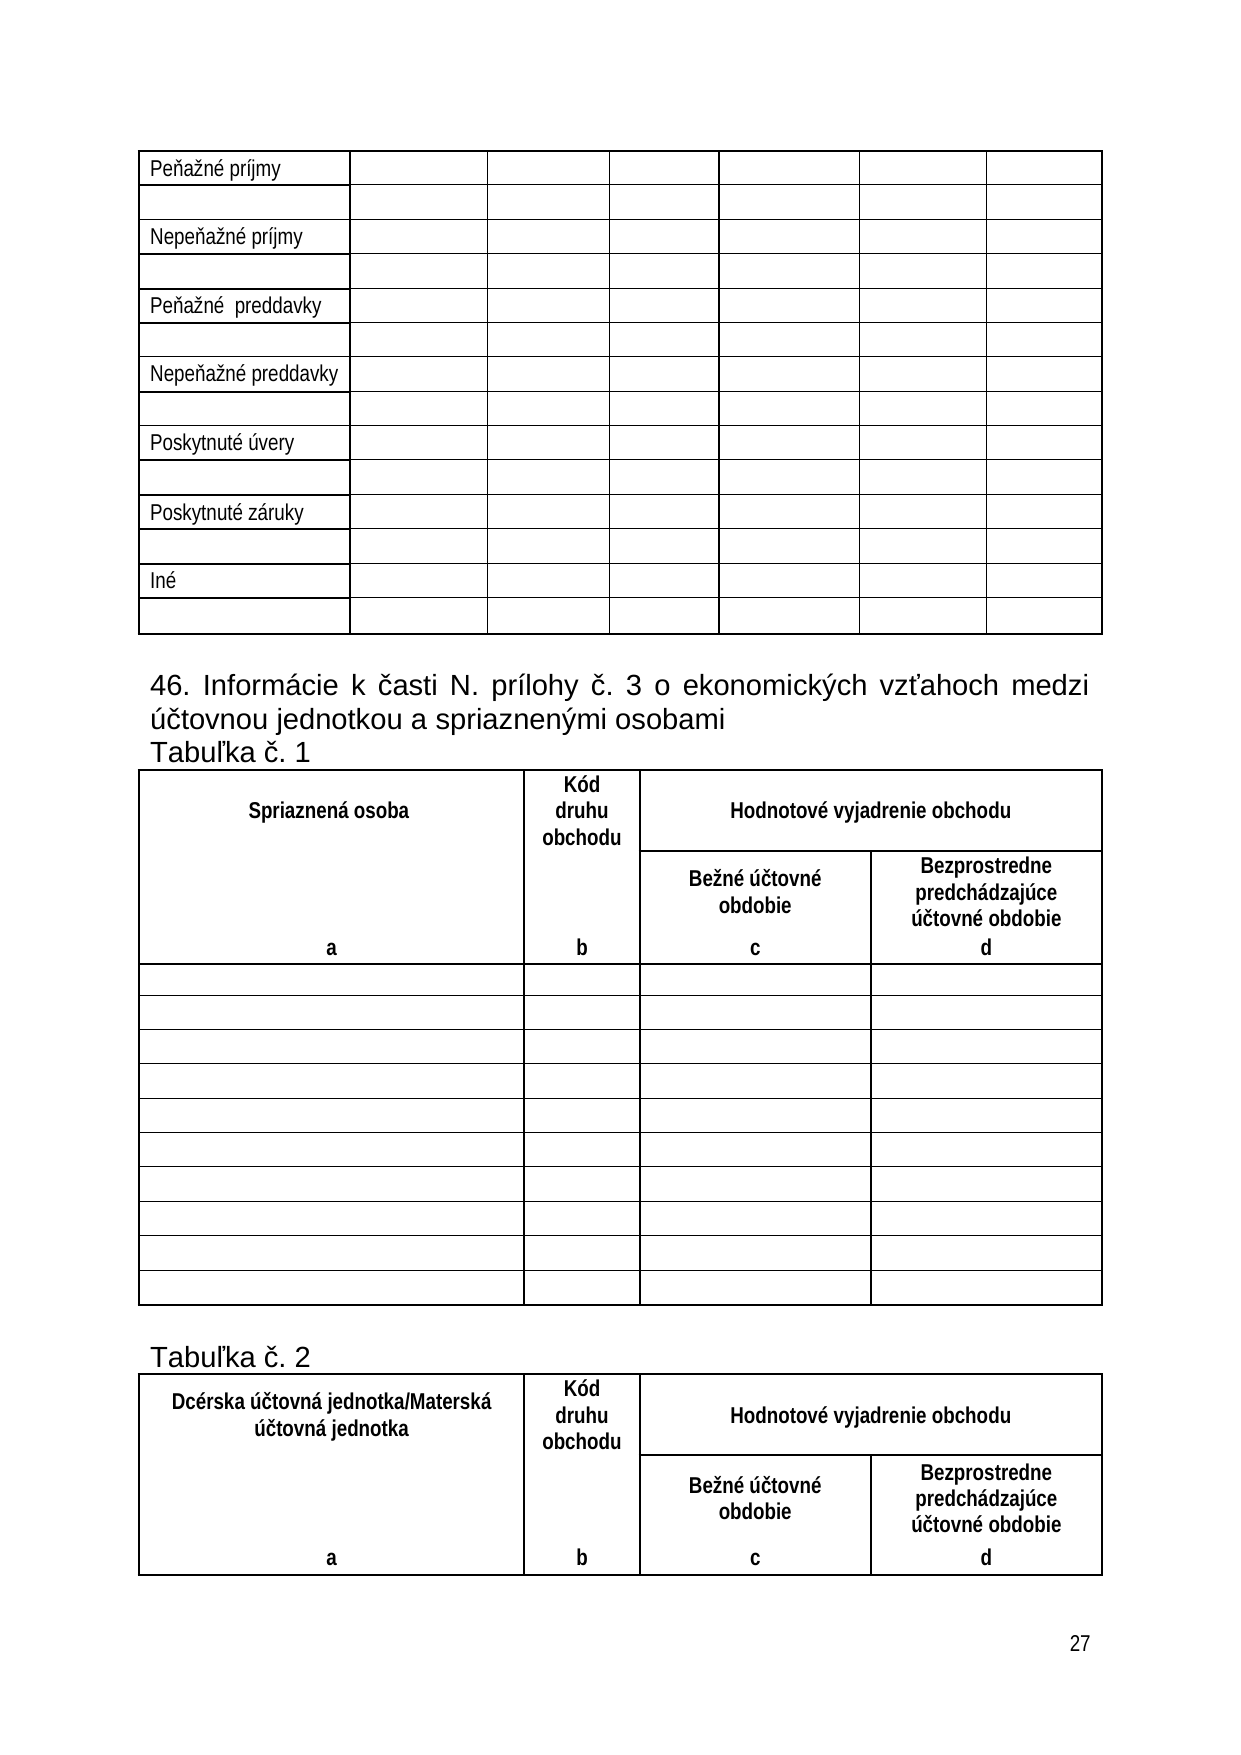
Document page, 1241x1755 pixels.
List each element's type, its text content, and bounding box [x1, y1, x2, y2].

table_cell [872, 1236, 1101, 1269]
table_cell Bezprostredne predchádzajúce účtovné obdobie [872, 1456, 1101, 1540]
table_cell [351, 598, 487, 633]
table_cell [987, 185, 1101, 219]
table_cell [872, 1133, 1101, 1166]
table_cell [860, 152, 986, 184]
table_cell [610, 357, 718, 391]
table_cell [351, 529, 487, 562]
table_cell b [525, 931, 639, 963]
table_cell [720, 220, 859, 253]
table_cell [488, 529, 609, 562]
table_cell [720, 426, 859, 459]
table_cell [860, 392, 986, 425]
table_cell d [872, 931, 1101, 963]
table_cell [720, 289, 859, 322]
table_cell a [140, 1540, 523, 1574]
table_cell [872, 1202, 1101, 1235]
table_cell [140, 1236, 523, 1269]
table_cell [610, 254, 718, 287]
table_cell [610, 220, 718, 253]
table_cell [860, 564, 986, 597]
table_cell d [872, 1540, 1101, 1574]
table_cell [351, 185, 487, 219]
table_cell [610, 495, 718, 528]
table_cell [610, 529, 718, 562]
table_cell [872, 1064, 1101, 1098]
table_cell [610, 392, 718, 425]
table_cell [525, 1133, 639, 1166]
table_cell [488, 185, 609, 219]
table_cell [720, 495, 859, 528]
table_cell [987, 392, 1101, 425]
table_cell [720, 254, 859, 287]
table_cell [525, 1271, 639, 1304]
title 46. Informácie k časti N. prílohy č. 3 o ekonomických vzťahoch medzi účtovnou jednotkou a spriaznenými osobami [150, 668, 1090, 736]
table_cell [140, 530, 349, 562]
table_cell [641, 1030, 870, 1063]
table_cell Nepeňažné preddavky [140, 357, 349, 391]
table_cell [720, 392, 859, 425]
table_cell [351, 564, 487, 597]
table_header Kód druhu obchodu [525, 771, 639, 850]
table_cell [860, 185, 986, 219]
table_cell [987, 152, 1101, 184]
table_cell [987, 220, 1101, 253]
table_cell [351, 495, 487, 528]
table_header Dcérska účtovná jednotka/Materská účtovná jednotka [140, 1375, 523, 1454]
table_cell [488, 357, 609, 391]
table_cell [641, 1271, 870, 1304]
table_cell [140, 393, 349, 425]
table_cell [860, 598, 986, 633]
table_cell [525, 1099, 639, 1132]
table_cell [987, 598, 1101, 633]
table_cell [488, 152, 609, 184]
table_cell Peňažné preddavky [140, 290, 349, 322]
table_header Kód druhu obchodu [525, 1375, 639, 1454]
table_cell [140, 255, 349, 287]
table_cell [525, 850, 639, 931]
table_cell [140, 1454, 523, 1540]
table_cell [872, 1099, 1101, 1132]
table_cell [488, 495, 609, 528]
table_cell [610, 323, 718, 356]
table_cell [860, 426, 986, 459]
table_cell [351, 357, 487, 391]
table_cell [641, 1202, 870, 1235]
table_cell [641, 1099, 870, 1132]
table_cell Poskytnuté úvery [140, 426, 349, 459]
table_cell [641, 965, 870, 994]
table_cell [140, 1099, 523, 1132]
table_cell [641, 1167, 870, 1201]
table_header Spriaznená osoba [140, 771, 523, 850]
table_cell [351, 323, 487, 356]
table_header Hodnotové vyjadrenie obchodu [641, 1375, 1101, 1454]
table_cell [720, 564, 859, 597]
table_cell [720, 185, 859, 219]
table_cell [872, 965, 1101, 994]
table_cell [140, 996, 523, 1029]
table_cell Bezprostredne predchádzajúce účtovné obdobie [872, 852, 1101, 931]
table_cell [488, 289, 609, 322]
table_cell [860, 220, 986, 253]
table_cell [525, 1454, 639, 1540]
table_cell Bežné účtovné obdobie [641, 1456, 870, 1540]
table_cell b [525, 1540, 639, 1574]
table_cell [351, 220, 487, 253]
table_cell [525, 1030, 639, 1063]
table_cell [860, 529, 986, 562]
table_cell [610, 460, 718, 494]
table_cell [140, 324, 349, 356]
table_cell [720, 460, 859, 494]
table_cell [872, 1271, 1101, 1304]
table_cell [525, 1167, 639, 1201]
table_cell [987, 254, 1101, 287]
table_cell [488, 323, 609, 356]
table_cell [720, 152, 859, 184]
table_cell Iné [140, 565, 349, 597]
table_cell Peňažné príjmy [140, 152, 349, 184]
table_cell [525, 1236, 639, 1269]
table_cell [860, 323, 986, 356]
table_cell [351, 426, 487, 459]
table_cell [987, 426, 1101, 459]
table_cell [488, 598, 609, 633]
table_cell [351, 460, 487, 494]
table_cell [488, 254, 609, 287]
table_cell [860, 495, 986, 528]
table_cell [610, 185, 718, 219]
table_cell [987, 289, 1101, 322]
table_cell [351, 289, 487, 322]
table_cell [488, 392, 609, 425]
table_cell [488, 564, 609, 597]
table_cell c [641, 931, 870, 963]
table_cell [641, 1133, 870, 1166]
table_cell [860, 289, 986, 322]
table_cell [140, 850, 523, 931]
table_cell [610, 152, 718, 184]
table_cell [987, 357, 1101, 391]
table_cell [641, 1236, 870, 1269]
title Tabuľka č. 2 [150, 1339, 1090, 1373]
table_cell [987, 323, 1101, 356]
table_cell [140, 186, 349, 219]
table_cell [720, 323, 859, 356]
table_cell [351, 152, 487, 184]
table_cell [860, 357, 986, 391]
table_cell [525, 1202, 639, 1235]
table_cell a [140, 931, 523, 963]
table_cell [525, 965, 639, 994]
table_cell [872, 1167, 1101, 1201]
table_cell [140, 1271, 523, 1304]
table_cell [720, 598, 859, 633]
table_cell [140, 965, 523, 994]
title Tabuľka č. 1 [150, 736, 1090, 769]
table_cell Poskytnuté záruky [140, 496, 349, 528]
table_cell [872, 1030, 1101, 1063]
table_cell [140, 1030, 523, 1063]
table_cell [987, 564, 1101, 597]
table_cell [525, 996, 639, 1029]
table_cell Nepeňažné príjmy [140, 220, 349, 253]
table_cell [610, 598, 718, 633]
table_cell [525, 1064, 639, 1098]
table_cell [610, 564, 718, 597]
table_cell [351, 392, 487, 425]
table_cell [140, 1064, 523, 1098]
table_cell [987, 460, 1101, 494]
table_cell [860, 254, 986, 287]
table_cell [488, 220, 609, 253]
table_cell [140, 1133, 523, 1166]
table_cell c [641, 1540, 870, 1574]
table_header Hodnotové vyjadrenie obchodu [641, 771, 1101, 850]
table_cell [641, 996, 870, 1029]
table_cell [140, 461, 349, 494]
table_cell [488, 460, 609, 494]
table_cell [872, 996, 1101, 1029]
table_cell [140, 1202, 523, 1235]
table_cell [720, 357, 859, 391]
table_cell [860, 460, 986, 494]
table_cell [987, 529, 1101, 562]
table_cell [610, 426, 718, 459]
table_cell [140, 599, 349, 633]
table_cell [488, 426, 609, 459]
table_cell [351, 254, 487, 287]
table_cell [641, 1064, 870, 1098]
table_cell [140, 1167, 523, 1201]
table_cell [610, 289, 718, 322]
table_cell [987, 495, 1101, 528]
table_cell [720, 529, 859, 562]
table_cell Bežné účtovné obdobie [641, 852, 870, 931]
